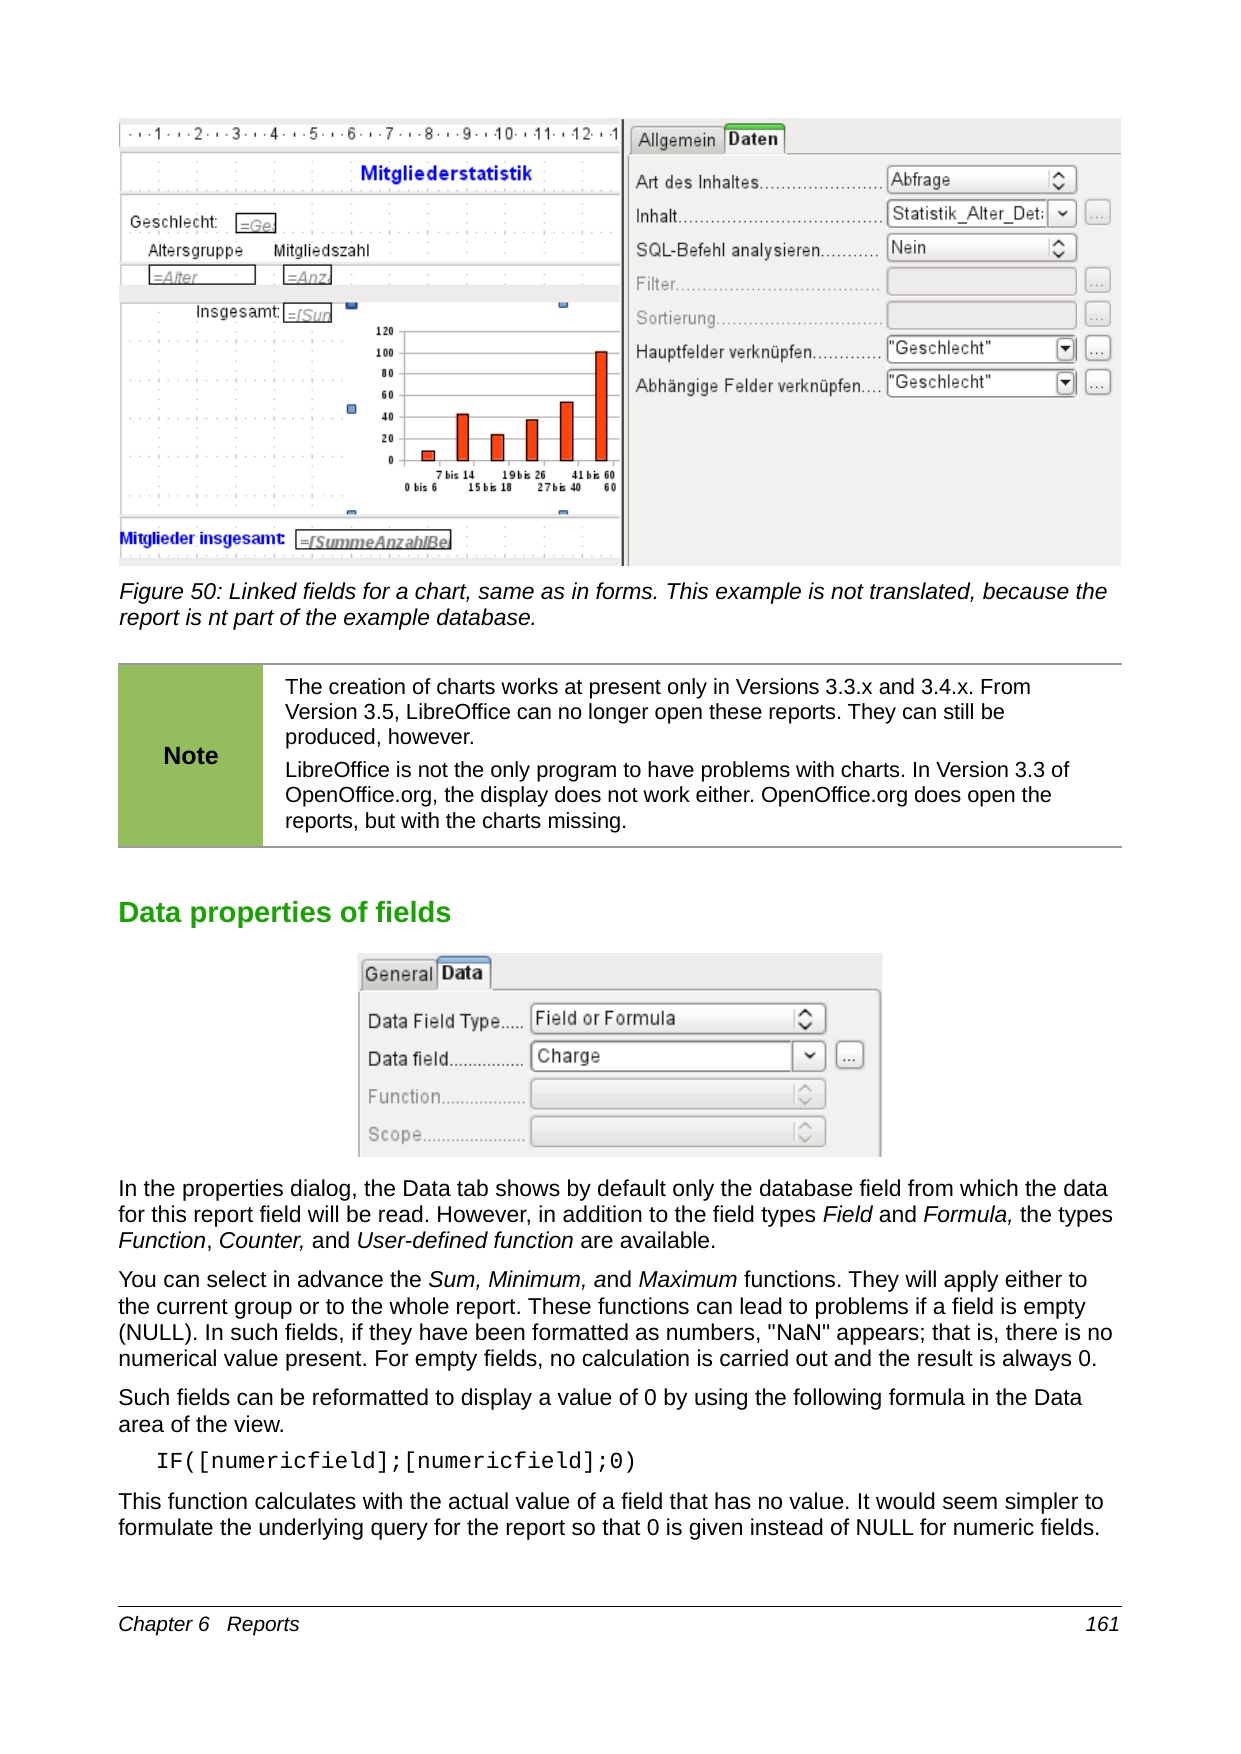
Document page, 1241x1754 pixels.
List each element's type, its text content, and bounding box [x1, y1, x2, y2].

table_header Note [118, 665, 263, 846]
text In the properties dialog, the Data tab shows by default only the database field from which the data for this report field will be read. However, in addition to the field types Field and Formula, the types Function, Counter, and User-defined function are available. [118, 1175, 1122, 1254]
text Figure 50: Linked fields for a chart, same as in forms. This example is not translated, because the report is nt part of the example database. [119, 566, 1121, 630]
picture [357, 953, 883, 1157]
text This function calculates with the actual value of a field that has no value. It would seem simpler to formulate the underlying query for the report so that 0 is given instead of NULL for numeric fields. [118, 1488, 1122, 1541]
picture [119, 118, 1122, 566]
table_header The creation of charts works at present only in Versions 3.3.x and 3.4.x. From Version 3.5, LibreOffice can no longer open these reports. They can still be produced, however. LibreOffice is not the only program to have problems with charts. In Version 3.3 of OpenOffice.org, the display does not work either. OpenOffice.org does open the reports, but with the charts missing. [264, 665, 1122, 846]
text IF([numericfield];[numericfield];0) [156, 1449, 1122, 1475]
text You can select in advance the Sum, Minimum, and Maximum functions. They will apply either to the current group or to the whole report. These functions can lead to problems if a field is empty (NULL). In such fields, if they have been formatted as numbers, "NaN" appears; that is, there is no numerical value present. For empty fields, no calculation is carried out and the result is always 0. [118, 1266, 1122, 1372]
subtitle Data properties of fields [118, 895, 1122, 928]
text Such fields can be reformatted to display a value of 0 by using the following formula in the Data area of the view. [118, 1384, 1122, 1437]
